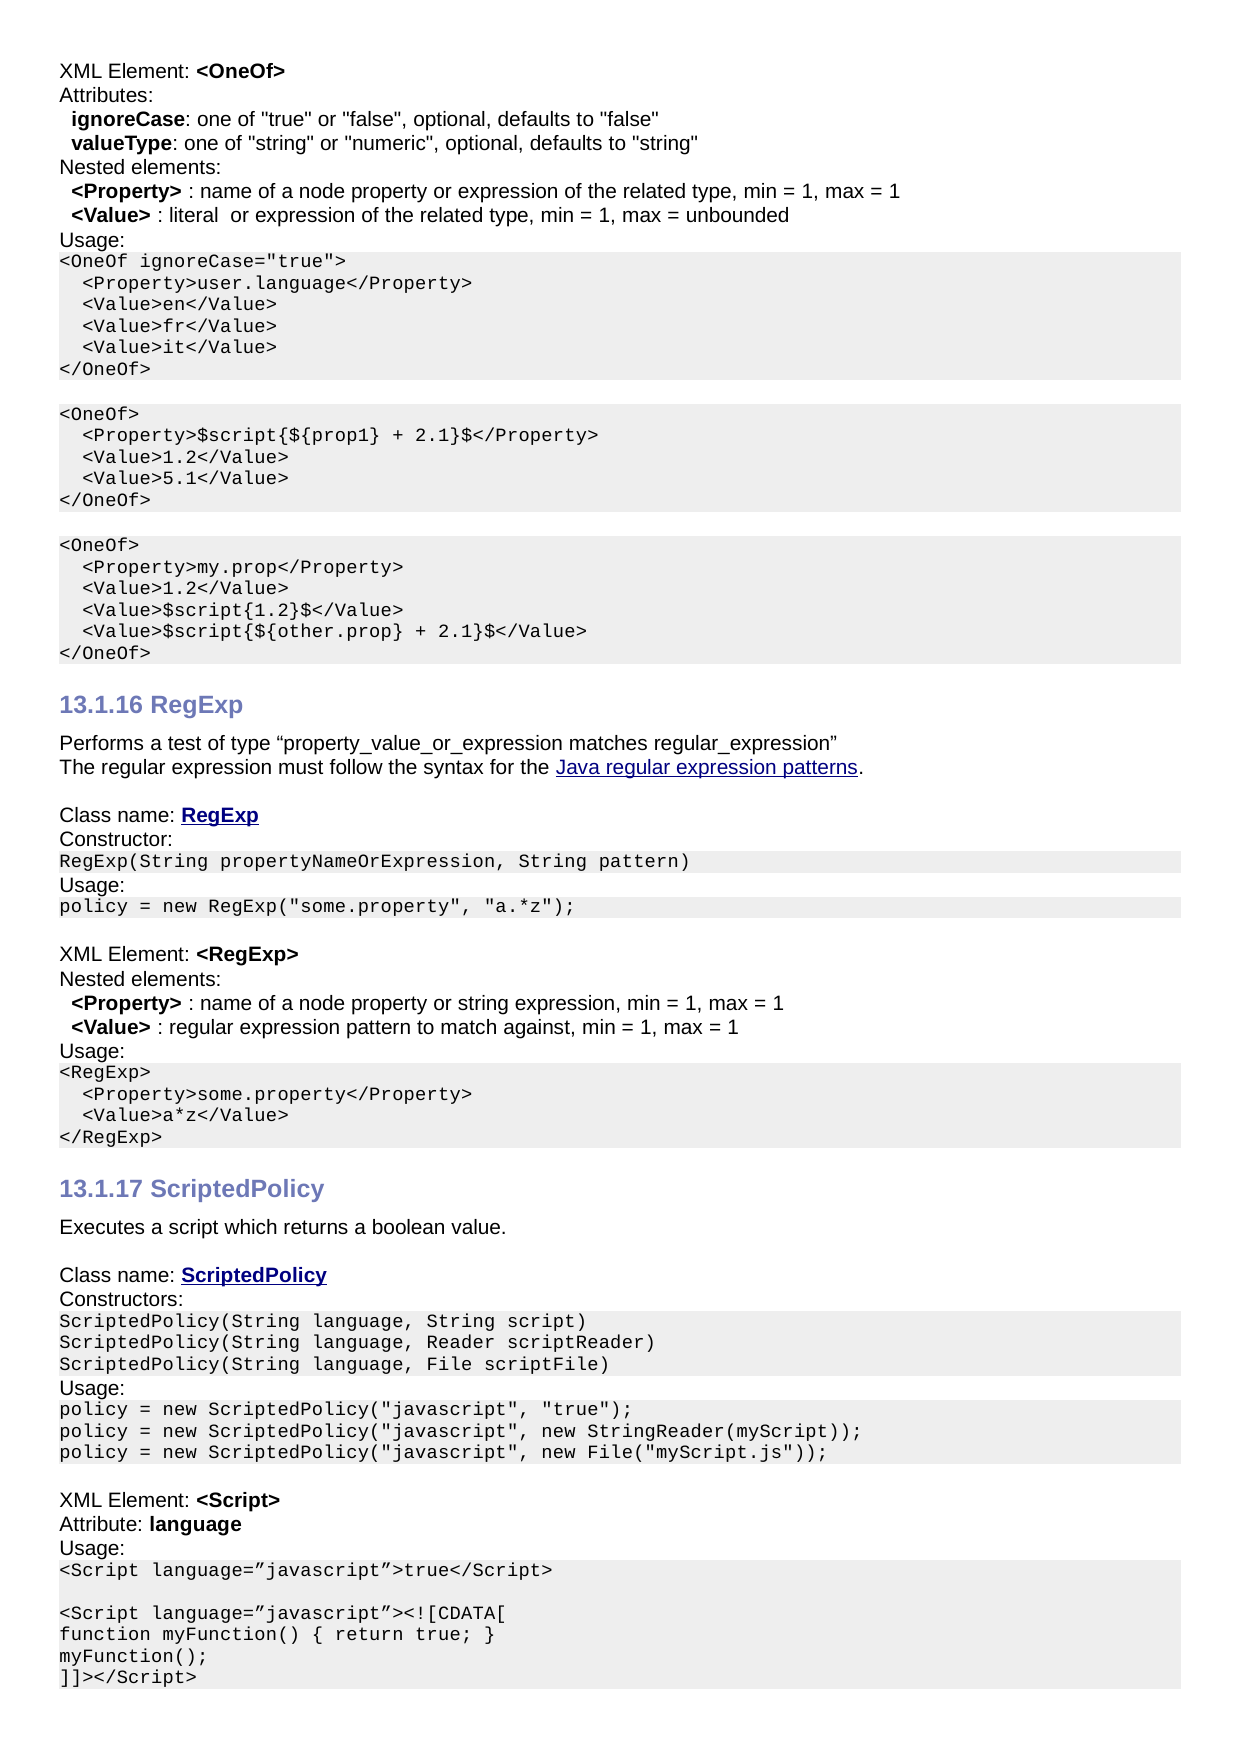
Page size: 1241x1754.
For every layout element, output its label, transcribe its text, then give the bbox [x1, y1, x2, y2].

text <Value> : literal or expression of the related type, min = 1, max = unbounded [59, 203, 1181, 227]
text Usage: [59, 227, 1181, 252]
text <Value>5.1</Value> [59, 469, 1181, 490]
text myFunction(); [59, 1646, 1181, 1668]
text Nested elements: [59, 155, 1181, 179]
text <Value>$script{1.2}$</Value> [59, 600, 1181, 622]
text Usage: [59, 1039, 1181, 1063]
text <Script language=”javascript”>true</Script> [59, 1560, 1181, 1582]
text Class name: RegExp [59, 803, 1181, 827]
text </RegExp> [59, 1127, 1181, 1148]
text <OneOf> [59, 536, 1181, 557]
text Class name: ScriptedPolicy [59, 1263, 1181, 1287]
text Nested elements: [59, 966, 1181, 991]
text <Script language=”javascript”><![CDATA[ [59, 1603, 1181, 1625]
text <Property>user.language</Property> [59, 273, 1181, 294]
subtitle ScriptedPolicy [59, 1173, 1181, 1203]
text <Property>some.property</Property> [59, 1084, 1181, 1106]
text </OneOf> [59, 359, 1181, 380]
text ]]></Script> [59, 1668, 1181, 1689]
text <Value>1.2</Value> [59, 447, 1181, 469]
text policy = new ScriptedPolicy("javascript", "true"); [59, 1400, 1181, 1421]
text <Property> : name of a node property or string expression, min = 1, max = 1 [59, 991, 1181, 1014]
text Usage: [59, 1536, 1181, 1560]
text Constructors: [59, 1287, 1181, 1311]
text The regular expression must follow the syntax for the Java regular expression patterns. [59, 755, 1181, 779]
text <RegExp> [59, 1063, 1181, 1084]
text <Property>$script{${prop1} + 2.1}$</Property> [59, 426, 1181, 447]
text RegExp(String propertyNameOrExpression, String pattern) [59, 851, 1181, 873]
text <Property> : name of a node property or expression of the related type, min = 1, max = 1 [59, 179, 1181, 203]
text </OneOf> [59, 643, 1181, 664]
text Usage: [59, 1376, 1181, 1400]
text <Value>it</Value> [59, 337, 1181, 359]
text Attribute: language [59, 1512, 1181, 1536]
text policy = new ScriptedPolicy("javascript", new StringReader(myScript)); [59, 1421, 1181, 1443]
text Usage: [59, 873, 1181, 897]
text XML Element: <OneOf> [59, 59, 1181, 83]
text policy = new ScriptedPolicy("javascript", new File("myScript.js")); [59, 1443, 1181, 1464]
text ignoreCase: one of "true" or "false", optional, defaults to "false" [59, 107, 1181, 131]
text <Value> : regular expression pattern to match against, min = 1, max = 1 [59, 1014, 1181, 1039]
text Attributes: [59, 83, 1181, 107]
text <OneOf> [59, 404, 1181, 426]
text Constructor: [59, 827, 1181, 851]
text <OneOf ignoreCase="true"> [59, 252, 1181, 273]
text <Value>a*z</Value> [59, 1106, 1181, 1127]
text XML Element: <Script> [59, 1488, 1181, 1512]
text XML Element: <RegExp> [59, 942, 1181, 966]
text ScriptedPolicy(String language, String script) [59, 1311, 1181, 1333]
subtitle RegExp [59, 689, 1181, 718]
text <Value>$script{${other.prop} + 2.1}$</Value> [59, 622, 1181, 643]
text Executes a script which returns a boolean value. [59, 1215, 1181, 1239]
text <Value>1.2</Value> [59, 579, 1181, 600]
text function myFunction() { return true; } [59, 1625, 1181, 1646]
text </OneOf> [59, 490, 1181, 512]
text ScriptedPolicy(String language, File scriptFile) [59, 1354, 1181, 1376]
text policy = new RegExp("some.property", "a.*z"); [59, 897, 1181, 918]
text ScriptedPolicy(String language, Reader scriptReader) [59, 1333, 1181, 1354]
text <Value>en</Value> [59, 294, 1181, 316]
text <Property>my.prop</Property> [59, 557, 1181, 579]
text <Value>fr</Value> [59, 316, 1181, 337]
text valueType: one of "string" or "numeric", optional, defaults to "string" [59, 131, 1181, 155]
text Performs a test of type “property_value_or_expression matches regular_expression” [59, 731, 1181, 755]
